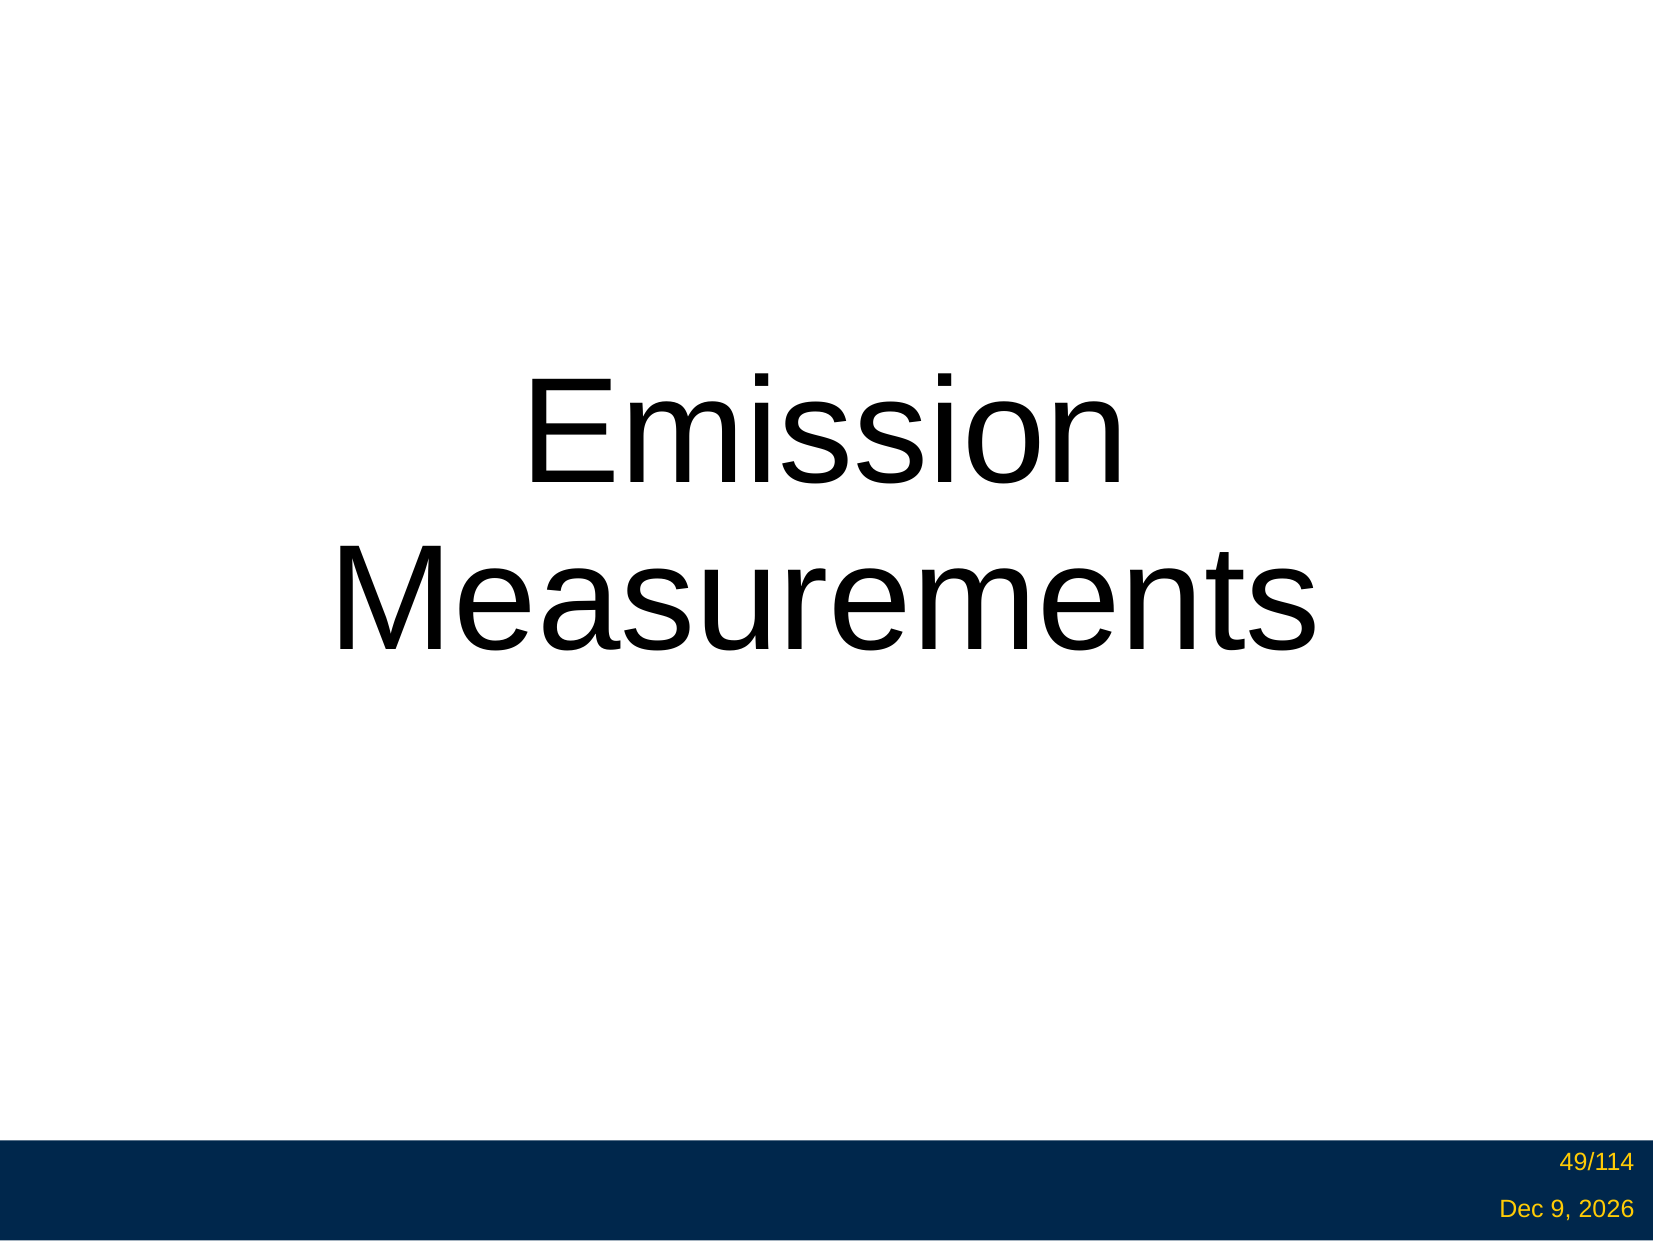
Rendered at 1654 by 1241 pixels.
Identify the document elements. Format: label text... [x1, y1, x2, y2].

text_box Emission Measurements [313, 338, 1337, 784]
